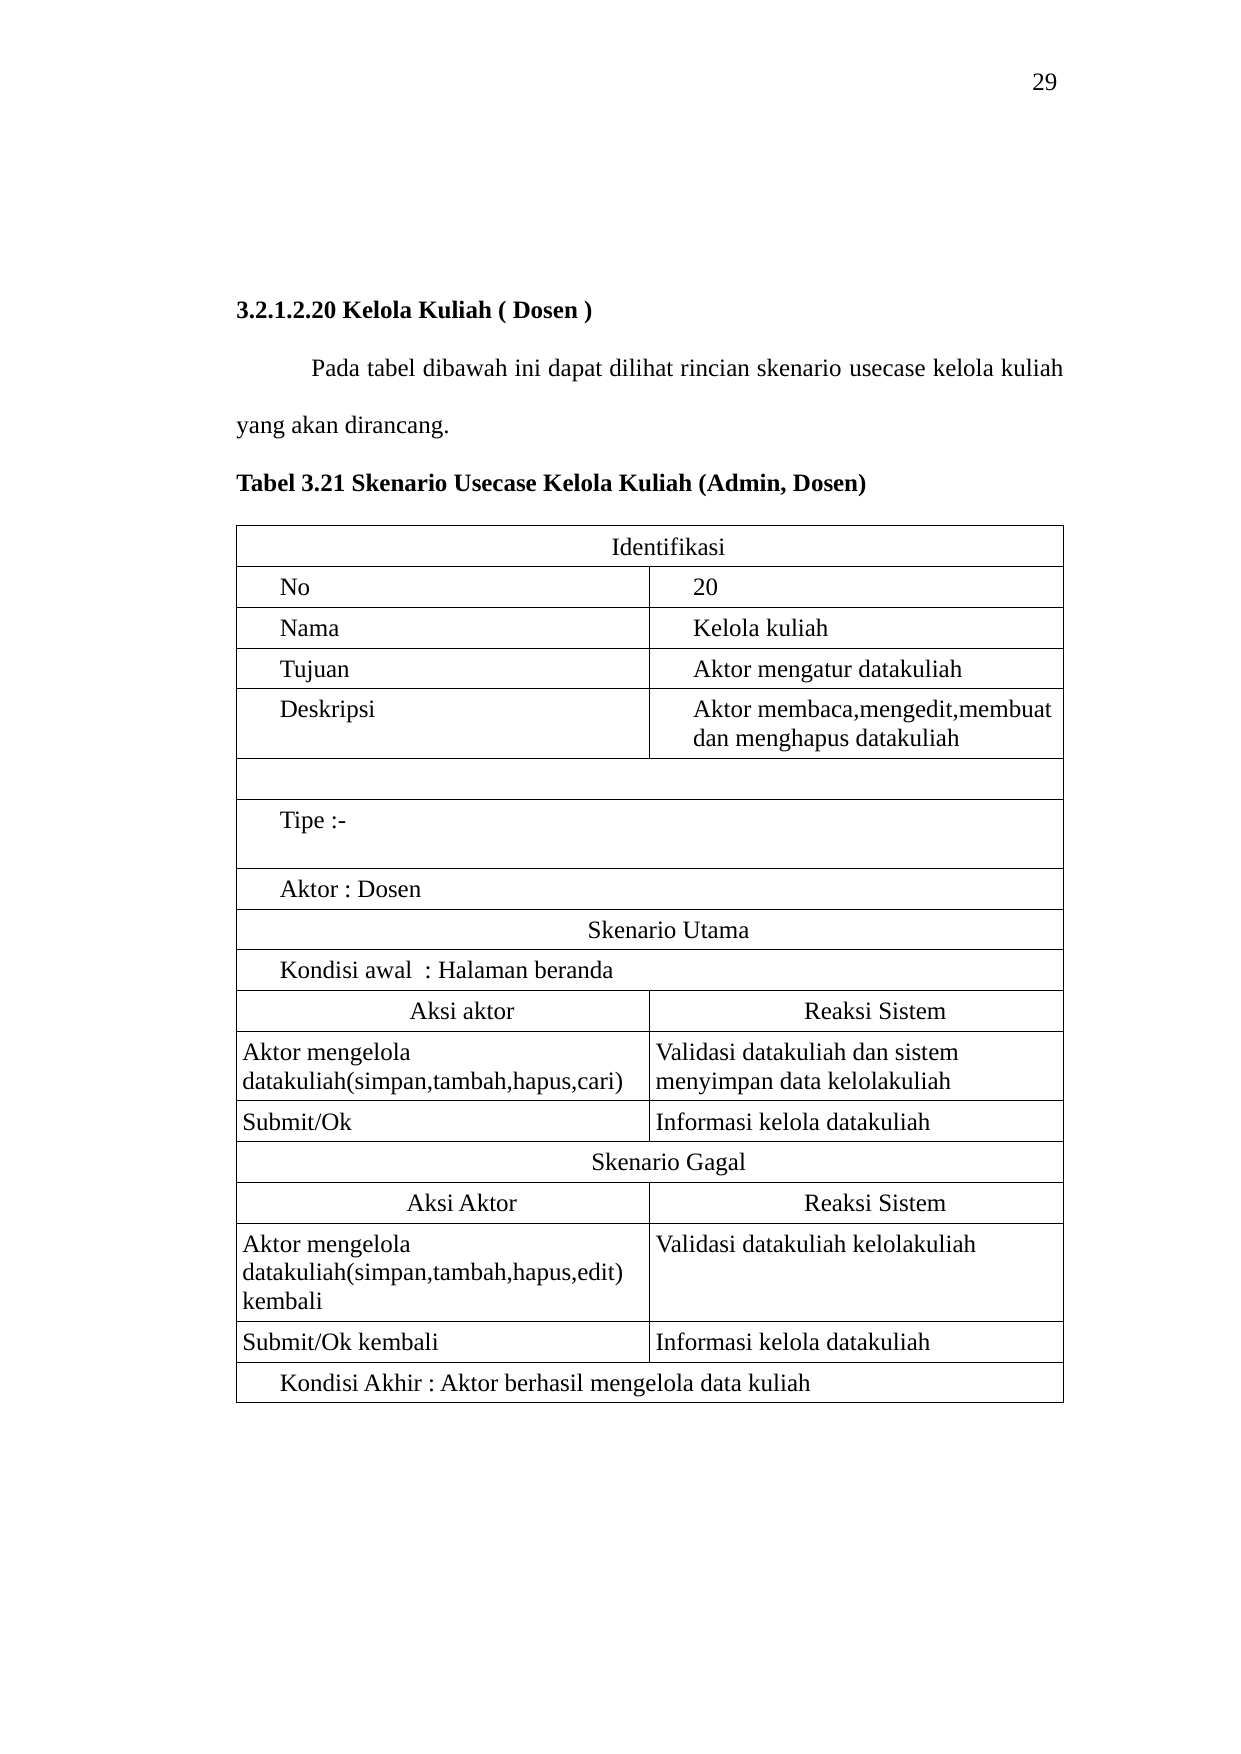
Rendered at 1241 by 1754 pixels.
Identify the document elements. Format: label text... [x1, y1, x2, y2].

table_cell Skenario Gagal [237, 1142, 1063, 1182]
table_cell Kondisi Akhir : Aktor berhasil mengelola data kuliah [237, 1363, 1063, 1402]
text Tabel 3.21 Skenario Usecase Kelola Kuliah (Admin, Dosen) [236, 468, 1063, 497]
table_cell Aktor mengatur datakuliah [650, 649, 1063, 688]
table_cell Nama [237, 608, 649, 647]
table_cell 20 [650, 567, 1063, 607]
table_cell Kondisi awal : Halaman beranda [237, 950, 1063, 990]
table_cell Validasi datakuliah dan sistem menyimpan data kelolakuliah [650, 1032, 1063, 1100]
table_cell [237, 759, 1063, 798]
table_cell Submit/Ok kembali [237, 1322, 649, 1361]
table_cell Tipe :- [237, 800, 1063, 868]
table_cell Kelola kuliah [650, 608, 1063, 647]
text Pada tabel dibawah ini dapat dilihat rincian skenario usecase kelola kuliah yang akan dirancang. [236, 353, 1063, 439]
table_cell Validasi datakuliah kelolakuliah [650, 1224, 1063, 1321]
subtitle 3.2.1.2.20 Kelola Kuliah ( Dosen ) [236, 295, 1063, 324]
table_cell Informasi kelola datakuliah [650, 1322, 1063, 1361]
table_cell Aksi aktor [237, 991, 649, 1031]
table_cell No [237, 567, 649, 607]
table_cell Aktor membaca,mengedit,membuat dan menghapus datakuliah [650, 689, 1063, 758]
table_cell Submit/Ok [237, 1101, 649, 1141]
table_cell Aktor : Dosen [237, 869, 1063, 909]
table_cell Aktor mengelola datakuliah(simpan,tambah,hapus,edit) kembali [237, 1224, 649, 1321]
table_cell Reaksi Sistem [650, 1183, 1063, 1222]
table_cell Skenario Utama [237, 910, 1063, 949]
table_cell Aktor mengelola datakuliah(simpan,tambah,hapus,cari) [237, 1032, 649, 1100]
table_cell Deskripsi [237, 689, 649, 758]
table_cell Informasi kelola datakuliah [650, 1101, 1063, 1141]
table_cell Tujuan [237, 649, 649, 688]
table_cell Reaksi Sistem [650, 991, 1063, 1031]
table_header Identifikasi [237, 526, 1063, 566]
table_cell Aksi Aktor [237, 1183, 649, 1222]
